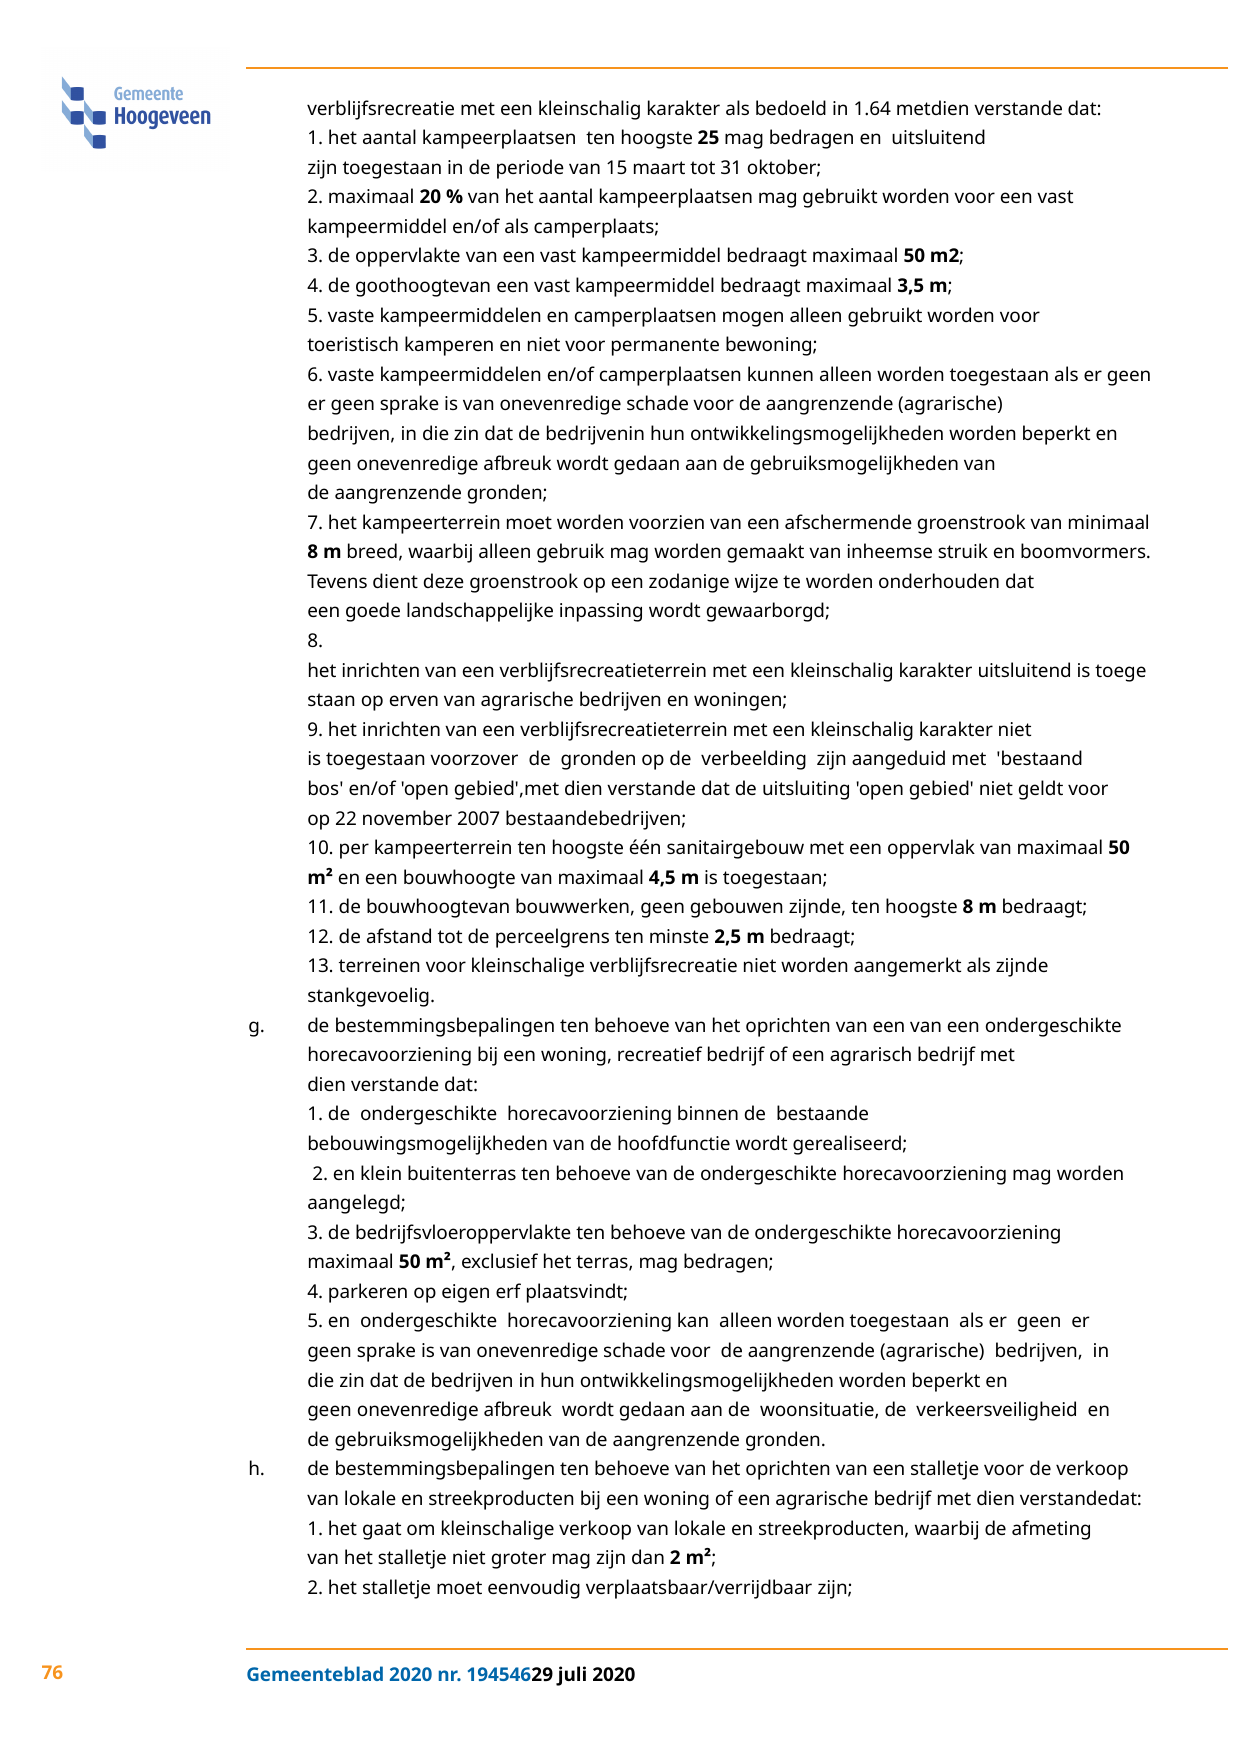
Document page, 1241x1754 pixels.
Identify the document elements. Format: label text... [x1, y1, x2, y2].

list 4. de goothoogtevan een vast kampeermiddel bedraagt maximaal 3,5 m; [248, 272, 1152, 298]
list 2. maximaal 20 % van het aantal kampeerplaatsen mag gebruikt worden voor een vast kampeermiddel en/of als camperplaats; [248, 183, 1152, 239]
list 5. vaste kampeermiddelen en camperplaatsen mogen alleen gebruikt worden voor toeristisch kamperen en niet voor permanente bewoning; [248, 302, 1152, 357]
list 10. per kampeerterrein ten hoogste één sanitairgebouw met een oppervlak van maximaal 50 m² en een bouwhoogte van maximaal 4,5 m is toegestaan; [248, 834, 1152, 890]
list 13. terreinen voor kleinschalige verblijfsrecreatie niet worden aangemerkt als zijnde stankgevoelig. [248, 953, 1152, 1008]
list 3. de bedrijfsvloeroppervlakte ten behoeve van de ondergeschikte horecavoorziening maximaal 50 m², exclusief het terras, mag bedragen; [248, 1219, 1152, 1274]
list 9. het inrichten van een verblijfsrecreatieterrein met een kleinschalig karakter niet is toegestaan voorzover de gronden op de verbeelding zijn aangeduid met 'bestaand bos' en/of 'open gebied',met dien verstande dat de uitsluiting 'open gebied' niet geldt voor op 22 november 2007 bestaandebedrijven; [248, 716, 1152, 831]
list 11. de bouwhoogtevan bouwwerken, geen gebouwen zijnde, ten hoogste 8 m bedraagt; [248, 893, 1152, 919]
picture [41, 47, 231, 172]
list 2. het stalletje moet eenvoudig verplaatsbaar/verrijdbaar zijn; [248, 1574, 1152, 1600]
list 3. de oppervlakte van een vast kampeermiddel bedraagt maximaal 50 m2; [248, 243, 1152, 268]
list 5. en ondergeschikte horecavoorziening kan alleen worden toegestaan als er geen er geen sprake is van onevenredige schade voor de aangrenzende (agrarische) bedrijven, in die zin dat de bedrijven in hun ontwikkelingsmogelijkheden worden beperkt en geen onevenredige afbreuk wordt gedaan aan de woonsituatie, de verkeersveiligheid en de gebruiksmogelijkheden van de aangrenzende gronden. [248, 1308, 1152, 1452]
list 1. het aantal kampeerplaatsen ten hoogste 25 mag bedragen en uitsluitend zijn toegestaan in de periode van 15 maart tot 31 oktober; [248, 124, 1152, 180]
list 12. de afstand tot de perceelgrens ten minste 2,5 m bedraagt; [248, 923, 1152, 949]
list 7. het kampeerterrein moet worden voorzien van een afschermende groenstrook van minimaal 8 m breed, waarbij alleen gebruik mag worden gemaakt van inheemse struik en boomvormers. Tevens dient deze groenstrook op een zodanige wijze te worden onderhouden dat een goede landschappelijke inpassing wordt gewaarborgd; [248, 509, 1152, 623]
list 8. het inrichten van een verblijfsrecreatieterrein met een kleinschalig karakter uitsluitend is toegestaan op erven van agrarische bedrijven en woningen; [248, 627, 1152, 712]
list 2. en klein buitenterras ten behoeve van de ondergeschikte horecavoorziening mag worden aangelegd; [248, 1160, 1152, 1215]
list 6. vaste kampeermiddelen en/of camperplaatsen kunnen alleen worden toegestaan als er geen er geen sprake is van onevenredige schade voor de aangrenzende (agrarische) bedrijven, in die zin dat de bedrijvenin hun ontwikkelingsmogelijkheden worden beperkt en geen onevenredige afbreuk wordt gedaan aan de gebruiksmogelijkheden van de aangrenzende gronden; [248, 361, 1152, 505]
list de bestemmingsbepalingen ten behoeve van het oprichten van een stalletje voor de verkoop van lokale en streekproducten bij een woning of een agrarische bedrijf met dien verstandedat: [248, 1456, 1152, 1511]
list de bestemmingsbepalingen ten behoeve van het oprichten van een van een ondergeschikte horecavoorziening bij een woning, recreatief bedrijf of een agrarisch bedrijf met dien verstande dat: [248, 1012, 1152, 1097]
list 1. het gaat om kleinschalige verkoop van lokale en streekproducten, waarbij de afmeting van het stalletje niet groter mag zijn dan 2 m²; [248, 1515, 1152, 1570]
list verblijfsrecreatie met een kleinschalig karakter als bedoeld in 1.64 metdien verstande dat: [248, 95, 1152, 121]
list 4. parkeren op eigen erf plaatsvindt; [248, 1278, 1152, 1304]
list 1. de ondergeschikte horecavoorziening binnen de bestaande bebouwingsmogelijkheden van de hoofdfunctie wordt gerealiseerd; [248, 1101, 1152, 1156]
